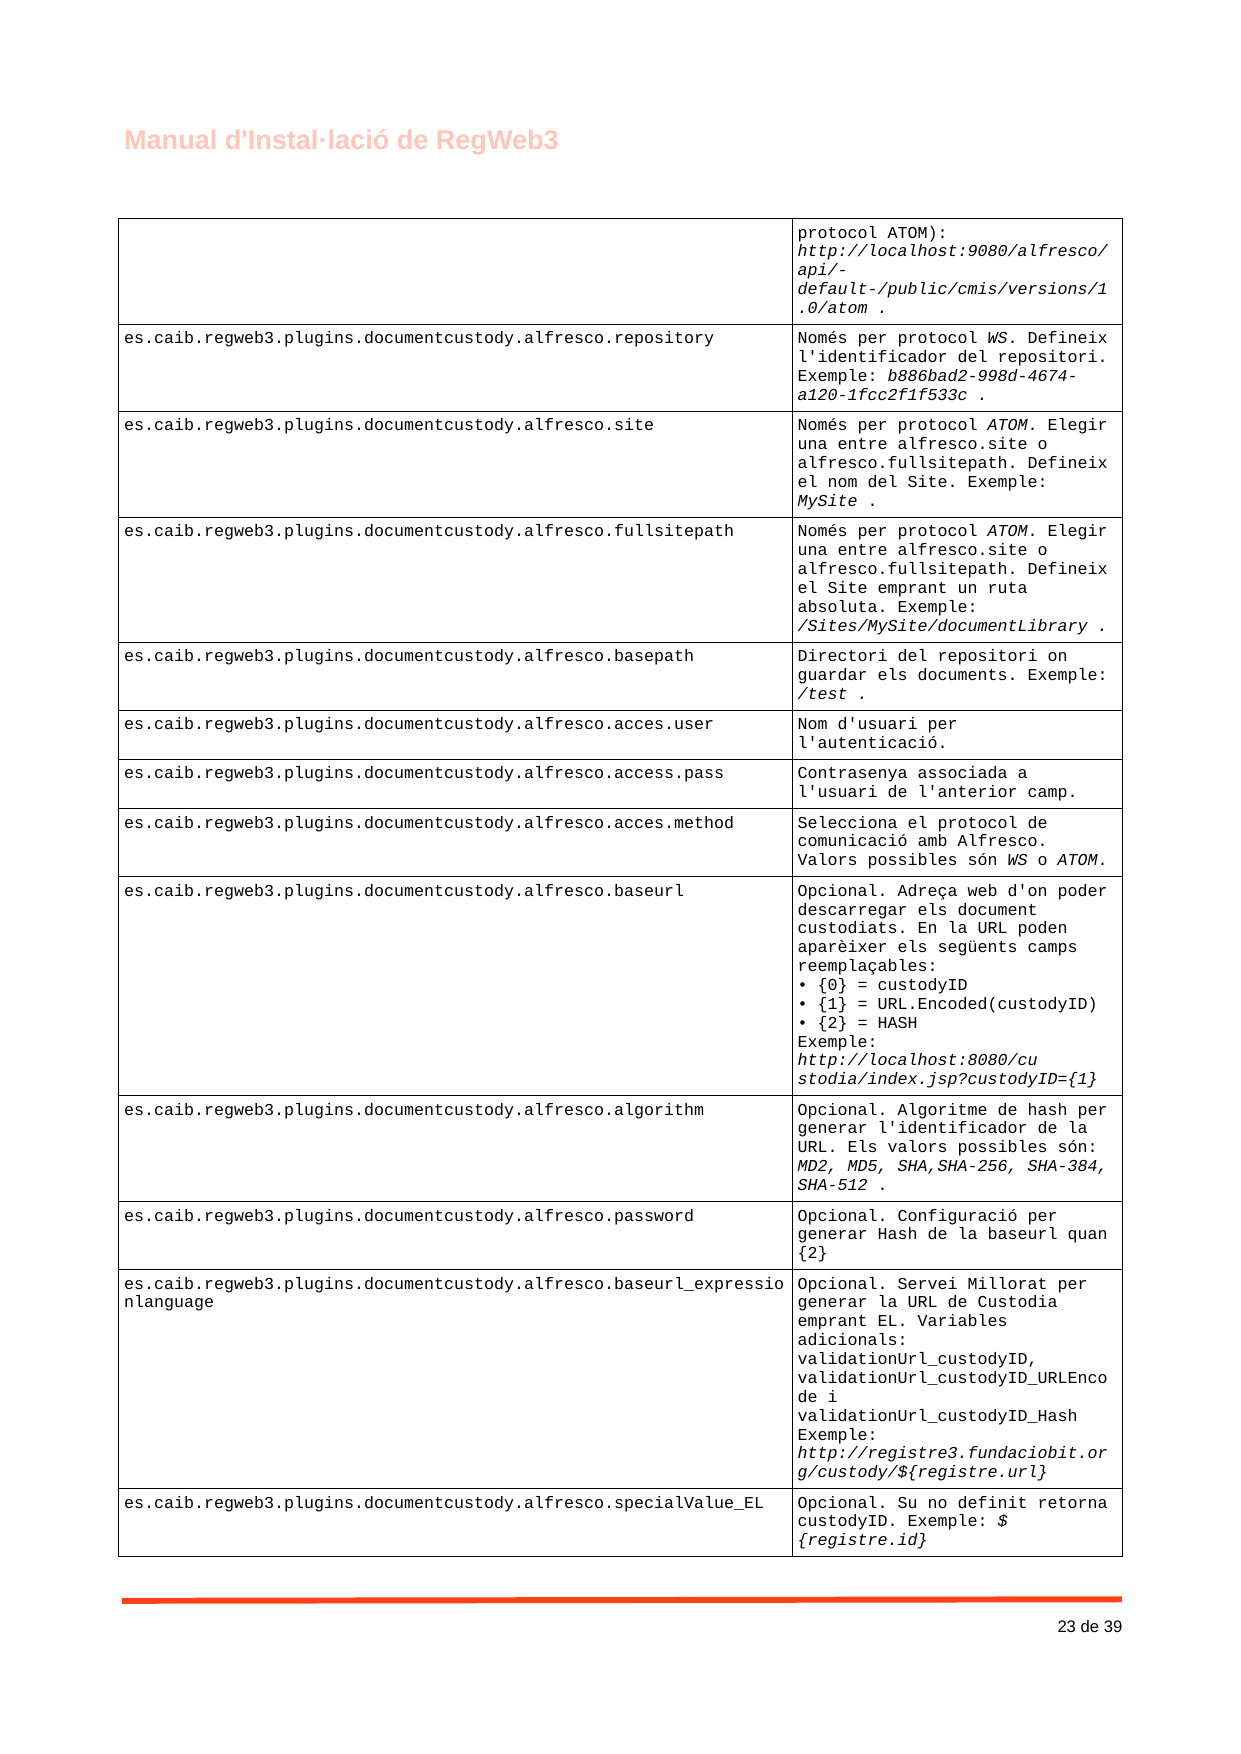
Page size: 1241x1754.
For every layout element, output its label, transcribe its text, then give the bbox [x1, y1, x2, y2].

table_cell es.caib.regweb3.plugins.documentcustody.alfresco.acces.user [119, 711, 792, 759]
table_cell [119, 219, 792, 324]
table_cell Selecciona el protocol de comunicació amb Alfresco. Valors possibles són WS o ATOM. [793, 809, 1122, 876]
table_cell Opcional. Adreça web d'on poder descarregar els document custodiats. En la URL poden aparèixer els següents camps reemplaçables: • {0} = custodyID • {1} = URL.Encoded(custodyID) • {2} = HASH Exemple: http://localhost:8080/cu stodia/index.jsp?custodyID={1} [793, 877, 1122, 1095]
table_cell Contrasenya associada a l'usuari de l'anterior camp. [793, 760, 1122, 808]
table_cell Només per protocol ATOM. Elegir una entre alfresco.site o alfresco.fullsitepath. Defineix el Site emprant un ruta absoluta. Exemple: /Sites/MySite/documentLibrary . [793, 518, 1122, 642]
table_cell es.caib.regweb3.plugins.documentcustody.alfresco.baseurl_expressionlanguage [119, 1270, 792, 1488]
table_cell es.caib.regweb3.plugins.documentcustody.alfresco.site [119, 412, 792, 517]
table_cell Nom d'usuari per l'autenticació. [793, 711, 1122, 759]
table_cell Només per protocol ATOM. Elegir una entre alfresco.site o alfresco.fullsitepath. Defineix el nom del Site. Exemple: MySite . [793, 412, 1122, 517]
table_cell Opcional. Su no definit retorna custodyID. Exemple: ${registre.id} [793, 1489, 1122, 1556]
table_cell Opcional. Servei Millorat per generar la URL de Custodia emprant EL. Variables adicionals: validationUrl_custodyID, validationUrl_custodyID_URLEncode i validationUrl_custodyID_Hash Exemple: http://registre3.fundaciobit.org/custody/${registre.url} [793, 1270, 1122, 1488]
table_cell Directori del repositori on guardar els documents. Exemple: /test . [793, 643, 1122, 710]
table_cell es.caib.regweb3.plugins.documentcustody.alfresco.password [119, 1202, 792, 1269]
table_cell Opcional. Configuració per generar Hash de la baseurl quan {2} [793, 1202, 1122, 1269]
table_cell es.caib.regweb3.plugins.documentcustody.alfresco.repository [119, 325, 792, 411]
table_cell Opcional. Algoritme de hash per generar l'identificador de la URL. Els valors possibles són: MD2, MD5, SHA,SHA-256, SHA-384, SHA-512 . [793, 1096, 1122, 1201]
table_cell es.caib.regweb3.plugins.documentcustody.alfresco.access.pass [119, 760, 792, 808]
table_cell es.caib.regweb3.plugins.documentcustody.alfresco.fullsitepath [119, 518, 792, 642]
table_cell es.caib.regweb3.plugins.documentcustody.alfresco.specialValue_EL [119, 1489, 792, 1556]
table_cell es.caib.regweb3.plugins.documentcustody.alfresco.algorithm [119, 1096, 792, 1201]
table_cell es.caib.regweb3.plugins.documentcustody.alfresco.baseurl [119, 877, 792, 1095]
table_cell es.caib.regweb3.plugins.documentcustody.alfresco.basepath [119, 643, 792, 710]
table_cell Només per protocol WS. Defineix l'identificador del repositori. Exemple: b886bad2-998d-4674-a120-1fcc2f1f533c . [793, 325, 1122, 411]
table_cell es.caib.regweb3.plugins.documentcustody.alfresco.acces.method [119, 809, 792, 876]
table_cell protocol ATOM): http://localhost:9080/alfresco/api/- default-/public/cmis/versions/1.0/atom . [793, 219, 1122, 324]
